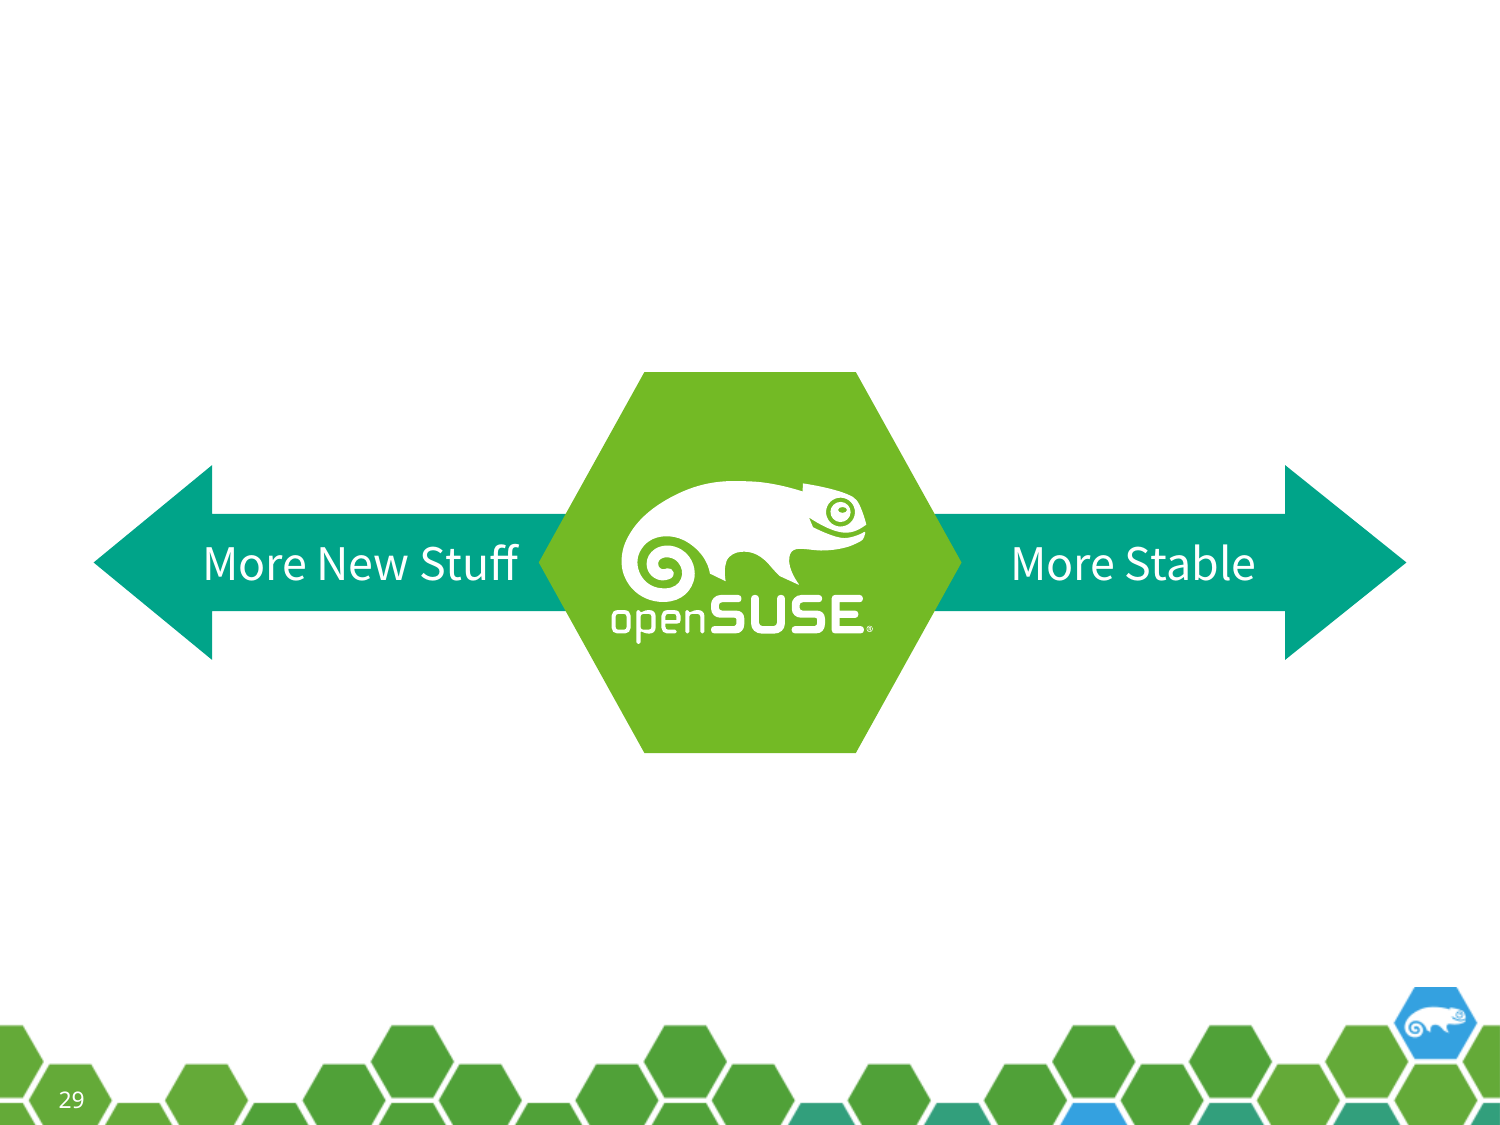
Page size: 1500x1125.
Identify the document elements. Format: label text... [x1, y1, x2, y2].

text_box [540, 372, 960, 754]
text_box More New Stuff [93, 465, 565, 660]
picture [0, 987, 1500, 1125]
text_box More Stable [935, 465, 1407, 660]
picture [611, 481, 873, 644]
